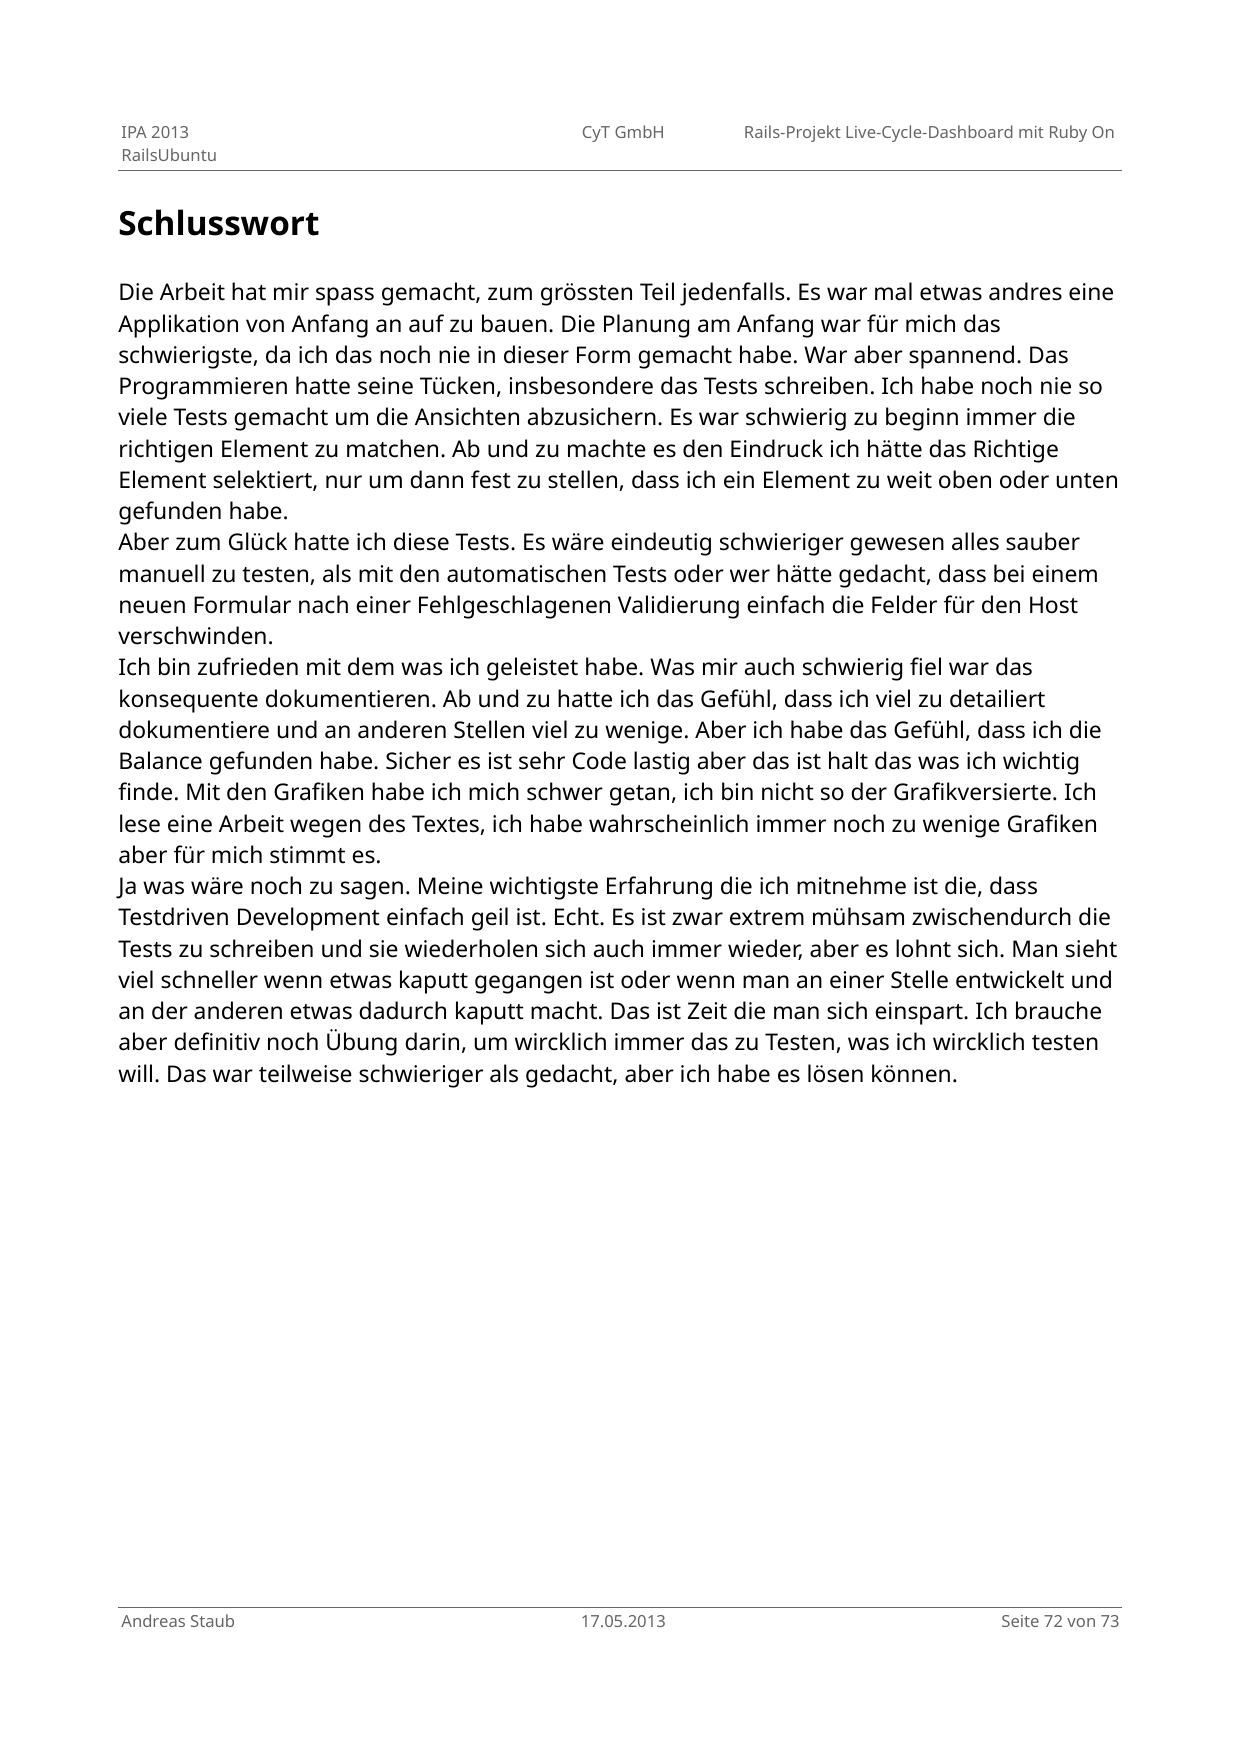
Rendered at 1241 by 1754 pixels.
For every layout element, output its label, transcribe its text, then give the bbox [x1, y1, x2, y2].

text Aber zum Glück hatte ich diese Tests. Es wäre eindeutig schwieriger gewesen alles sauber manuell zu testen, als mit den automatischen Tests oder wer hätte gedacht, dass bei einem neuen Formular nach einer Fehlgeschlagenen Validierung einfach die Felder für den Host verschwinden. [118, 526, 1122, 651]
text Die Arbeit hat mir spass gemacht, zum grössten Teil jedenfalls. Es war mal etwas andres eine Applikation von Anfang an auf zu bauen. Die Planung am Anfang war für mich das schwierigste, da ich das noch nie in dieser Form gemacht habe. War aber spannend. Das Programmieren hatte seine Tücken, insbesondere das Tests schreiben. Ich habe noch nie so viele Tests gemacht um die Ansichten abzusichern. Es war schwierig zu beginn immer die richtigen Element zu matchen. Ab und zu machte es den Eindruck ich hätte das Richtige Element selektiert, nur um dann fest zu stellen, dass ich ein Element zu weit oben oder unten gefunden habe. [118, 276, 1122, 526]
text Ja was wäre noch zu sagen. Meine wichtigste Erfahrung die ich mitnehme ist die, dass Testdriven Development einfach geil ist. Echt. Es ist zwar extrem mühsam zwischendurch die Tests zu schreiben und sie wiederholen sich auch immer wieder, aber es lohnt sich. Man sieht viel schneller wenn etwas kaputt gegangen ist oder wenn man an einer Stelle entwickelt und an der anderen etwas dadurch kaputt macht. Das ist Zeit die man sich einspart. Ich brauche aber definitiv noch Übung darin, um wircklich immer das zu Testen, was ich wircklich testen will. Das war teilweise schwieriger als gedacht, aber ich habe es lösen können. [118, 870, 1122, 1089]
text Schlusswort [118, 200, 1122, 245]
text Ich bin zufrieden mit dem was ich geleistet habe. Was mir auch schwierig fiel war das konsequente dokumentieren. Ab und zu hatte ich das Gefühl, dass ich viel zu detailiert dokumentiere und an anderen Stellen viel zu wenige. Aber ich habe das Gefühl, dass ich die Balance gefunden habe. Sicher es ist sehr Code lastig aber das ist halt das was ich wichtig finde. Mit den Grafiken habe ich mich schwer getan, ich bin nicht so der Grafikversierte. Ich lese eine Arbeit wegen des Textes, ich habe wahrscheinlich immer noch zu wenige Grafiken aber für mich stimmt es. [118, 651, 1122, 870]
